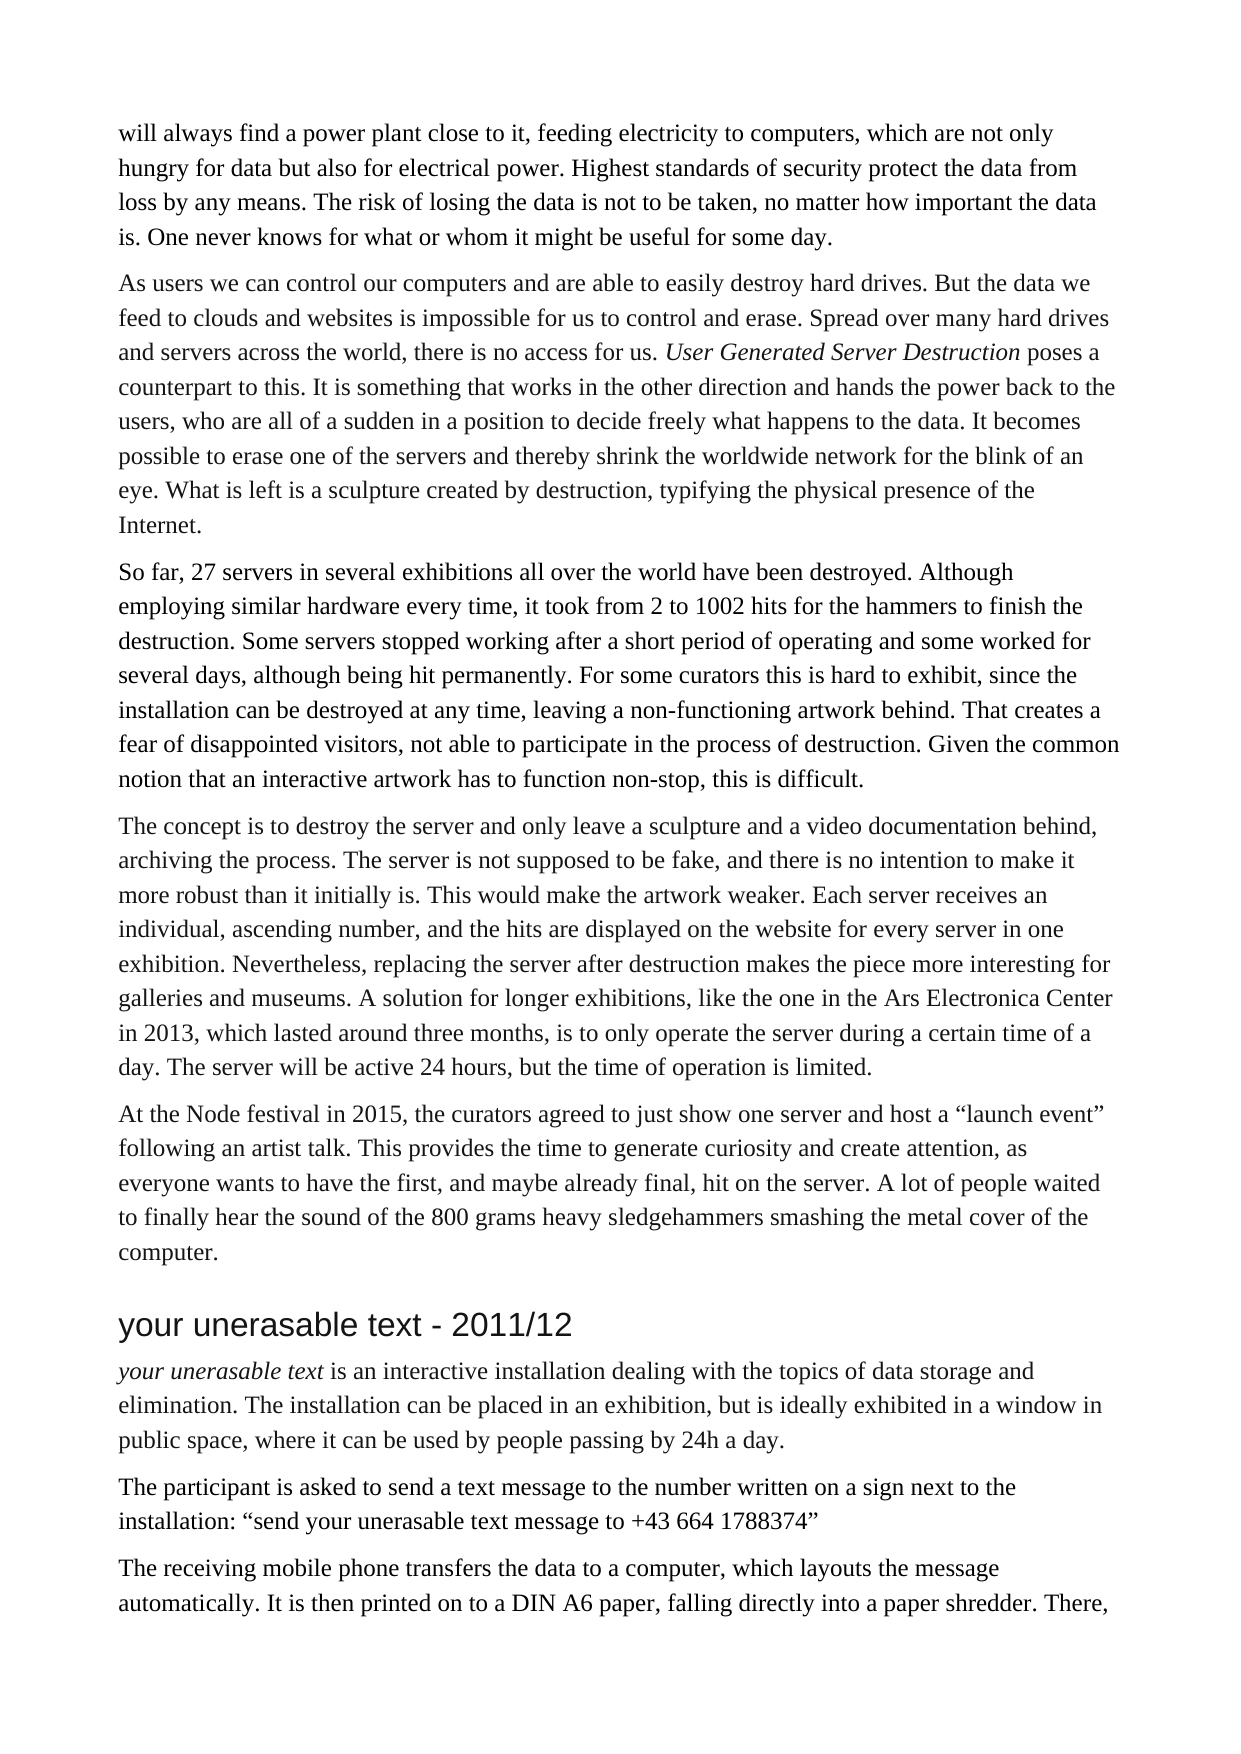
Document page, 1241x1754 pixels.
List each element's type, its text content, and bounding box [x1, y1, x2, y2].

text your unerasable text is an interactive installation dealing with the topics of data storage and elimination. The installation can be placed in an exhibition, but is ideally exhibited in a window in public space, where it can be used by people passing by 24h a day. [118, 1356, 1122, 1454]
text As users we can control our computers and are able to easily destroy hard drives. But the data we feed to clouds and websites is impossible for us to control and erase. Spread over many hard drives and servers across the world, there is no access for us. User Generated Server Destruction poses a counterpart to this. It is something that works in the other direction and hands the power back to the users, who are all of a sudden in a position to decide freely what happens to the data. It becomes possible to erase one of the servers and thereby shrink the worldwide network for the blink of an eye. What is left is a sculpture created by destruction, typifying the physical presence of the Internet. [118, 268, 1122, 539]
text The concept is to destroy the server and only leave a sculpture and a video documentation behind, archiving the process. The server is not supposed to be fake, and there is no intention to make it more robust than it initially is. This would make the artwork weaker. Each server receives an individual, ascending number, and the hits are displayed on the website for every server in one exhibition. Nevertheless, replacing the server after destruction makes the piece more interesting for galleries and museums. A solution for longer exhibitions, like the one in the Ars Electronica Center in 2013, which lasted around three months, is to only operate the server during a certain time of a day. The server will be active 24 hours, but the time of operation is limited. [118, 811, 1122, 1081]
text At the Node festival in 2015, the curators agreed to just show one server and host a “launch event” following an artist talk. This provides the time to generate curiosity and create attention, as everyone wants to have the first, and maybe already final, hit on the server. A lot of people waited to finally hear the sound of the 800 grams heavy sledgehammers smashing the metal cover of the computer. [118, 1099, 1122, 1266]
text The receiving mobile phone transfers the data to a computer, which layouts the message automatically. It is then printed on to a DIN A6 paper, falling directly into a paper shredder. There, [118, 1553, 1122, 1617]
text will always find a power plant close to it, feeding electricity to computers, which are not only hungry for data but also for electrical power. Highest standards of security protect the data from loss by any means. The risk of losing the data is not to be taken, no matter how important the data is. One never knows for what or whom it might be useful for some day. [118, 118, 1122, 250]
text The participant is asked to send a text message to the number written on a sign next to the installation: “send your unerasable text message to +43 664 1788374” [118, 1472, 1122, 1535]
text So far, 27 servers in several exhibitions all over the world have been destroyed. Although employing similar hardware every time, it took from 2 to 1002 hits for the hammers to finish the destruction. Some servers stopped working after a short period of operating and some worked for several days, although being hit permanently. For some curators this is hard to exhibit, since the installation can be destroyed at any time, leaving a non-functioning artwork behind. That creates a fear of disappointed visitors, not able to participate in the process of destruction. Given the common notion that an interactive artwork has to function non-stop, this is difficult. [118, 557, 1122, 792]
subtitle your unerasable text - 2011/12 [118, 1305, 1122, 1343]
